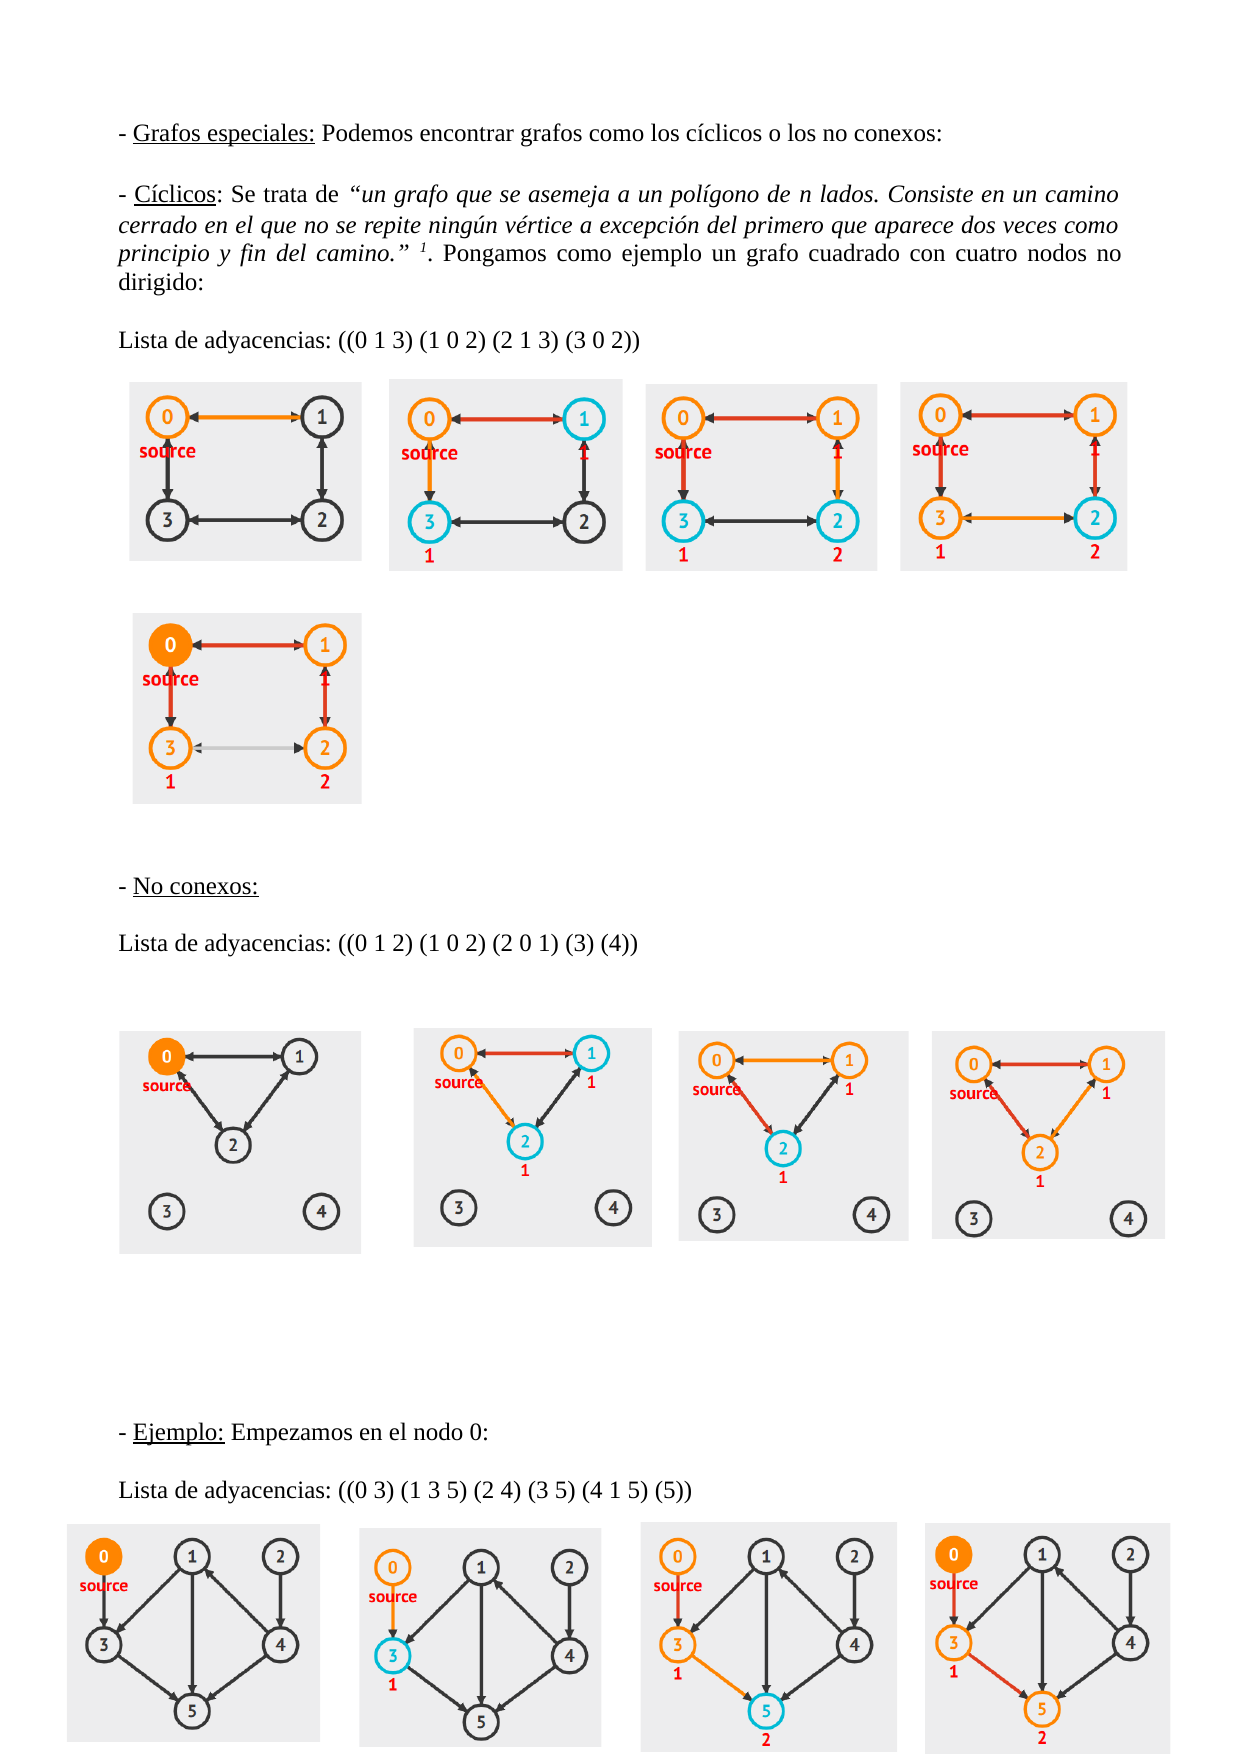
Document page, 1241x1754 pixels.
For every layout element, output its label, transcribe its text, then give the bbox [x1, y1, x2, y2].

picture [132, 613, 215, 804]
picture [925, 1523, 1020, 1754]
picture [413, 1028, 494, 1247]
text Lista de adyacencias: ((0 3) (1 3 5) (2 4) (3 5) (4 1 5) (5)) [118, 1475, 1122, 1503]
text Lista de adyacencias: ((0 1 2) (1 0 2) (2 0 1) (3) (4)) [118, 928, 1122, 957]
picture [129, 382, 213, 561]
text - No conexos: [118, 871, 1122, 900]
text Lista de adyacencias: ((0 1 3) (1 0 2) (2 1 3) (3 0 2)) [118, 325, 1122, 353]
picture [640, 1522, 737, 1752]
text - Ejemplo: Empezamos en el nodo 0: [118, 1417, 1122, 1446]
text - Grafos especiales: Podemos encontrar grafos como los cíclicos o los no conexos: [118, 118, 1122, 147]
picture [66, 1524, 162, 1742]
picture [359, 1528, 449, 1747]
picture [900, 382, 980, 571]
picture [119, 1031, 201, 1254]
picture [645, 384, 730, 571]
picture [678, 1031, 759, 1241]
picture [389, 379, 472, 571]
picture [931, 1031, 1012, 1239]
text - Cíclicos: Se trata de “un grafo que se asemeja a un polígono de n lados. Consiste en un camino cerrado en el que no se repite ningún vértice a excepción del primero que aparece dos veces como principio y fin del camino.” 1. Pongamos como ejemplo un grafo cuadrado con cuatro nodos no dirigido: [118, 176, 1122, 296]
